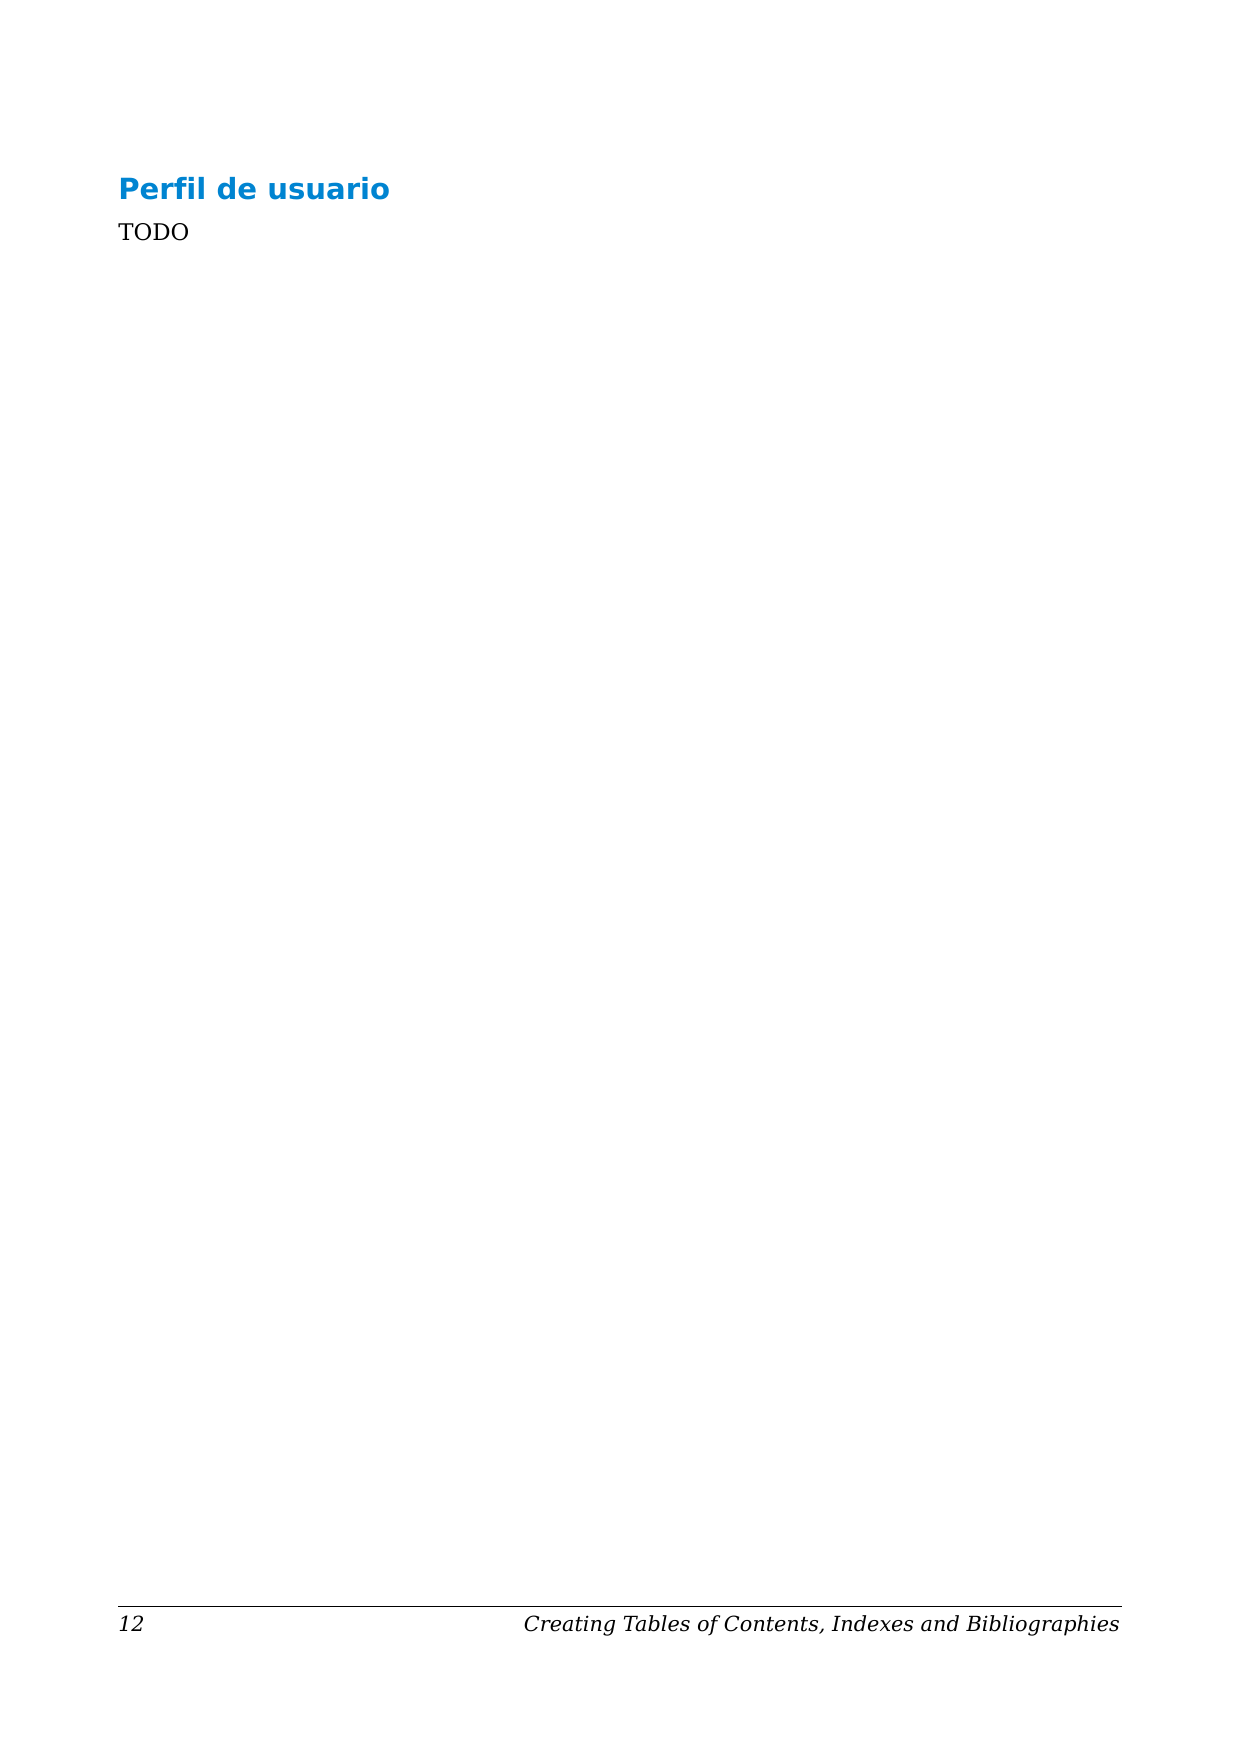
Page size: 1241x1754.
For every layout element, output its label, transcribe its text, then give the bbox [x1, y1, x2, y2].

text TODO [118, 219, 1122, 246]
subtitle Perfil de usuario [118, 173, 1122, 207]
